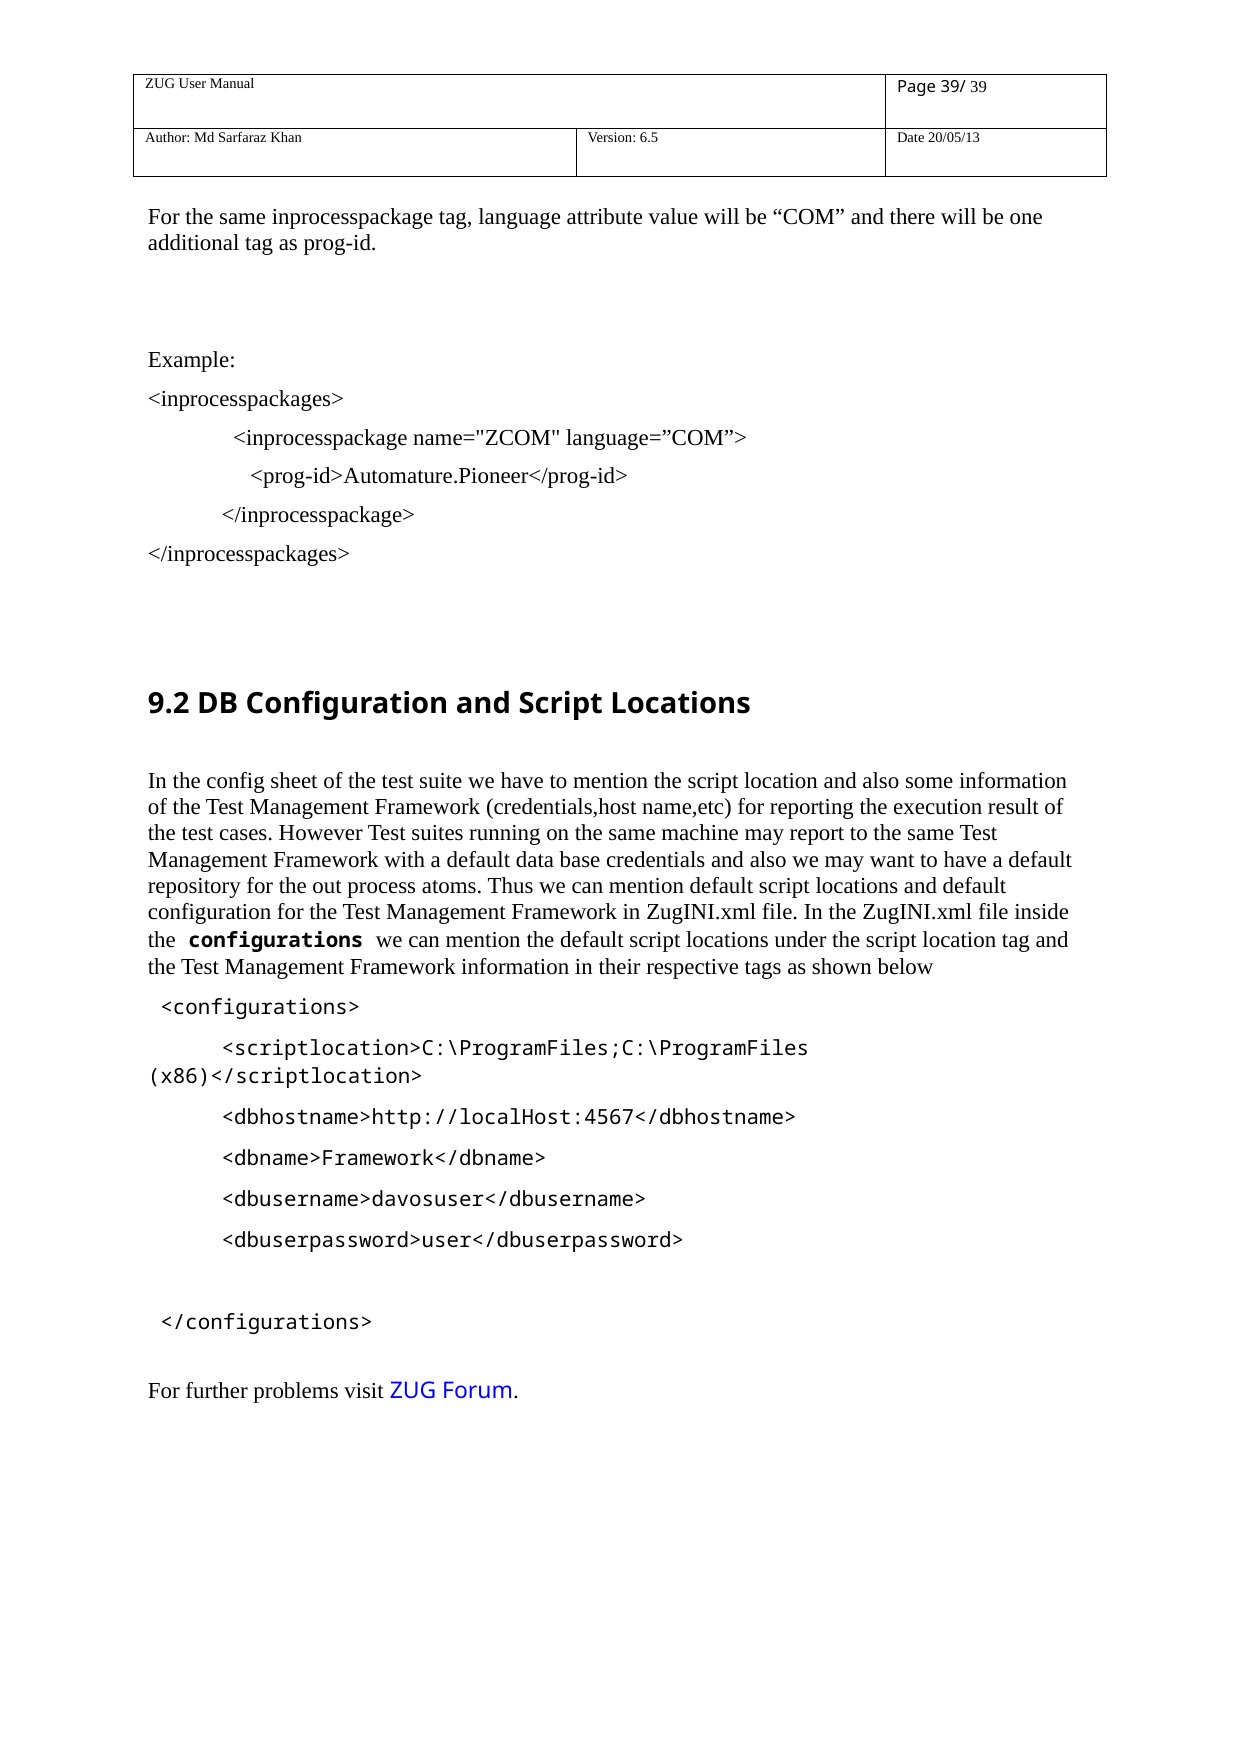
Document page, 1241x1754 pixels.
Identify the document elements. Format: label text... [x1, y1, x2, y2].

text In the config sheet of the test suite we have to mention the script location and also some information of the Test Management Framework (credentials,host name,etc) for reporting the execution result of the test cases. However Test suites running on the same machine may report to the same Test Management Framework with a default data base credentials and also we may want to have a default repository for the out process atoms. Thus we can mention default script locations and default configuration for the Test Management Framework in ZugINI.xml file. In the ZugINI.xml file inside the configurations we can mention the default script locations under the script location tag and the Test Management Framework information in their respective tags as shown below [148, 767, 1092, 979]
text </inprocesspackage> [148, 501, 1092, 528]
subtitle 9.2 DB Configuration and Script Locations [148, 682, 1092, 722]
text </configurations> [148, 1307, 1092, 1336]
text <dbuserpassword>user</dbuserpassword> [148, 1225, 1092, 1254]
text <scriptlocation>C:\ProgramFiles;C:\ProgramFiles (x86)</scriptlocation> [148, 1033, 1092, 1090]
text Example: [148, 346, 1092, 372]
text <configurations> [148, 992, 1092, 1021]
text <inprocesspackage name="ZCOM" language=”COM”> [148, 424, 1092, 450]
list For further problems visit ZUG Forum. [148, 1374, 1092, 1406]
text <dbusername>davosuser</dbusername> [148, 1184, 1092, 1213]
text For the same inprocesspackage tag, language attribute value will be “COM” and there will be one additional tag as prog-id. [148, 203, 1092, 256]
text <inprocesspackages> [148, 385, 1092, 411]
text <dbhostname>http://localHost:4567</dbhostname> [148, 1102, 1092, 1131]
text </inprocesspackages> [148, 540, 1092, 567]
text <dbname>Framework</dbname> [148, 1143, 1092, 1172]
text <prog-id>Automature.Pioneer</prog-id> [148, 463, 1092, 489]
